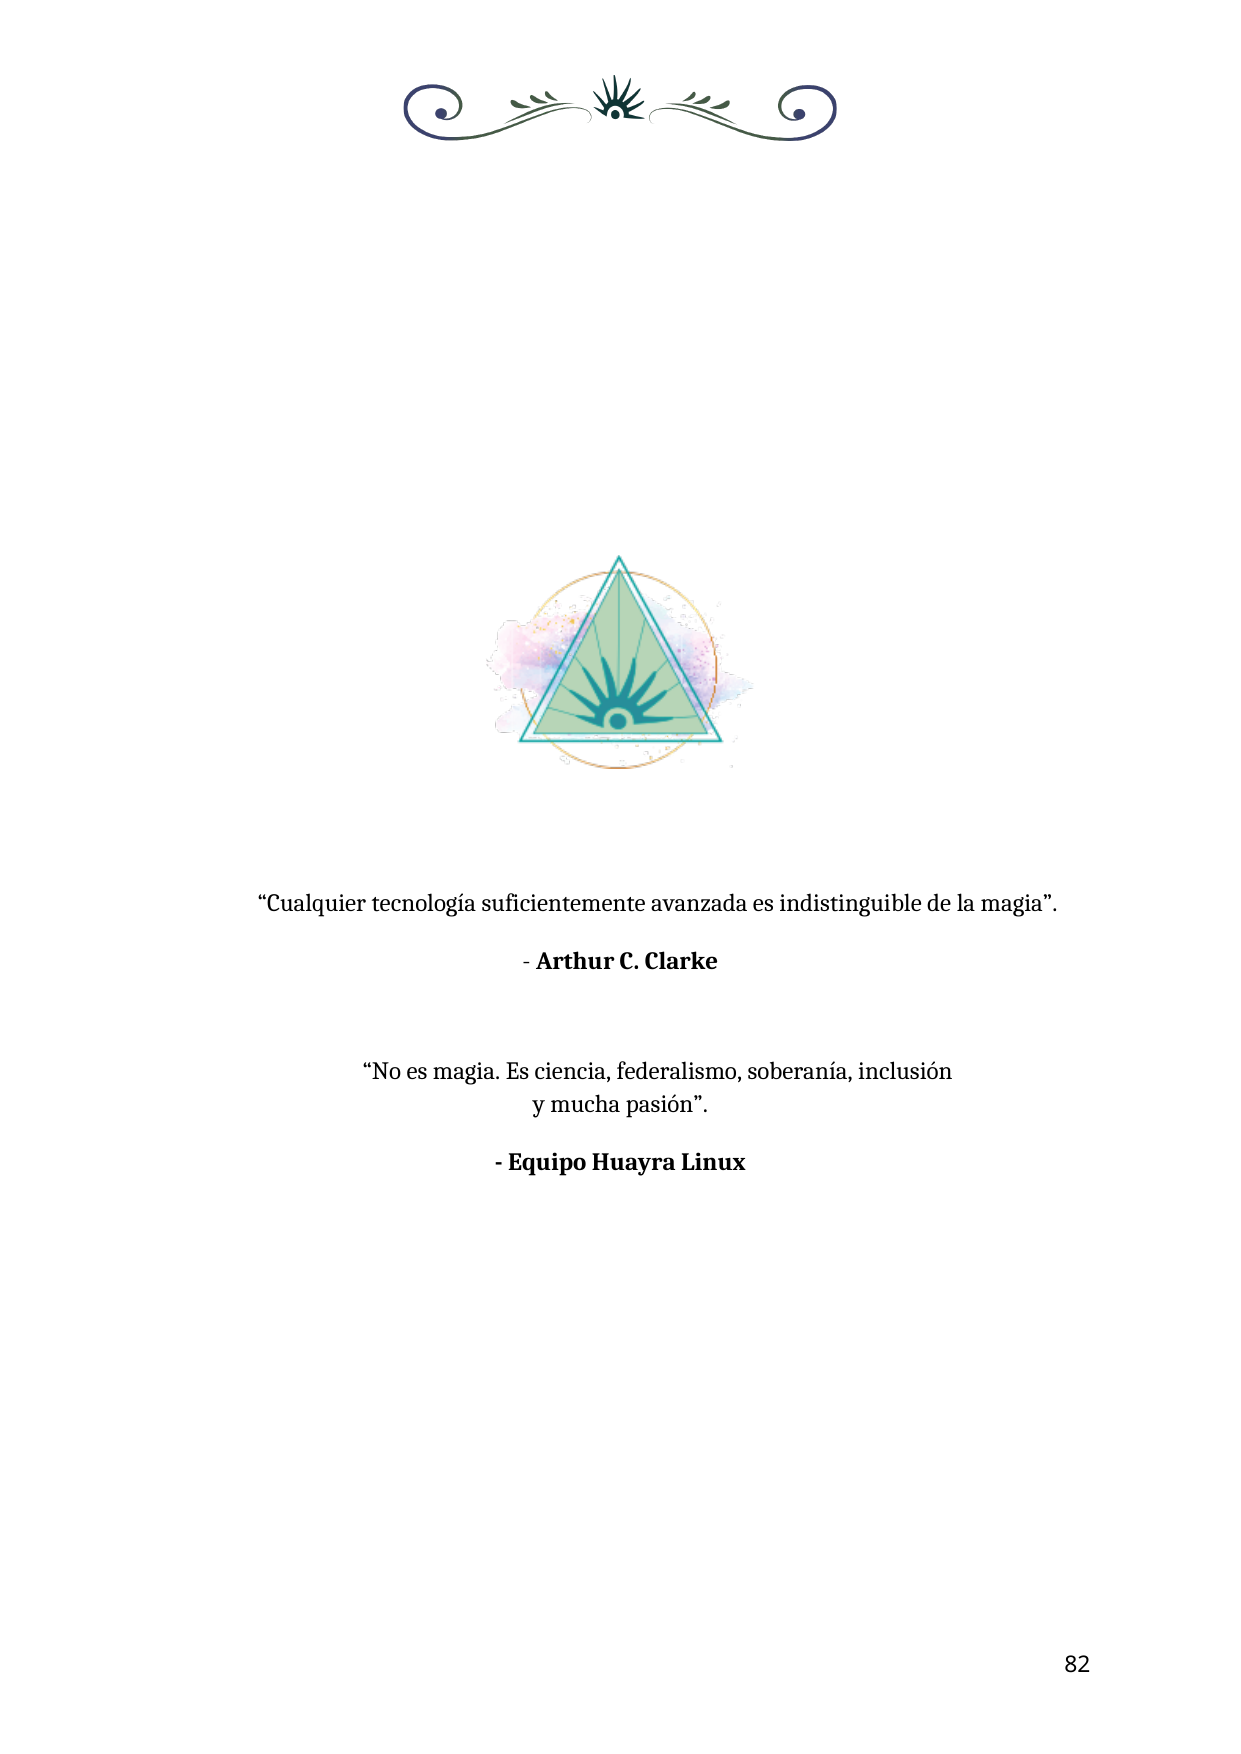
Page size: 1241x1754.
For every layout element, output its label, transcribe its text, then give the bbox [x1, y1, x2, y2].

text “Cualquier tecnología suficientemente avanzada es indistinguible de la magia”. [150, 889, 1090, 918]
text - Arthur C. Clarke [150, 947, 1090, 976]
text “No es magia. Es ciencia, federalismo, soberanía, inclusión y mucha pasión”. [150, 1057, 1090, 1119]
picture [403, 75, 837, 141]
text - Equipo Huayra Linux [150, 1148, 1090, 1177]
picture [485, 555, 755, 769]
